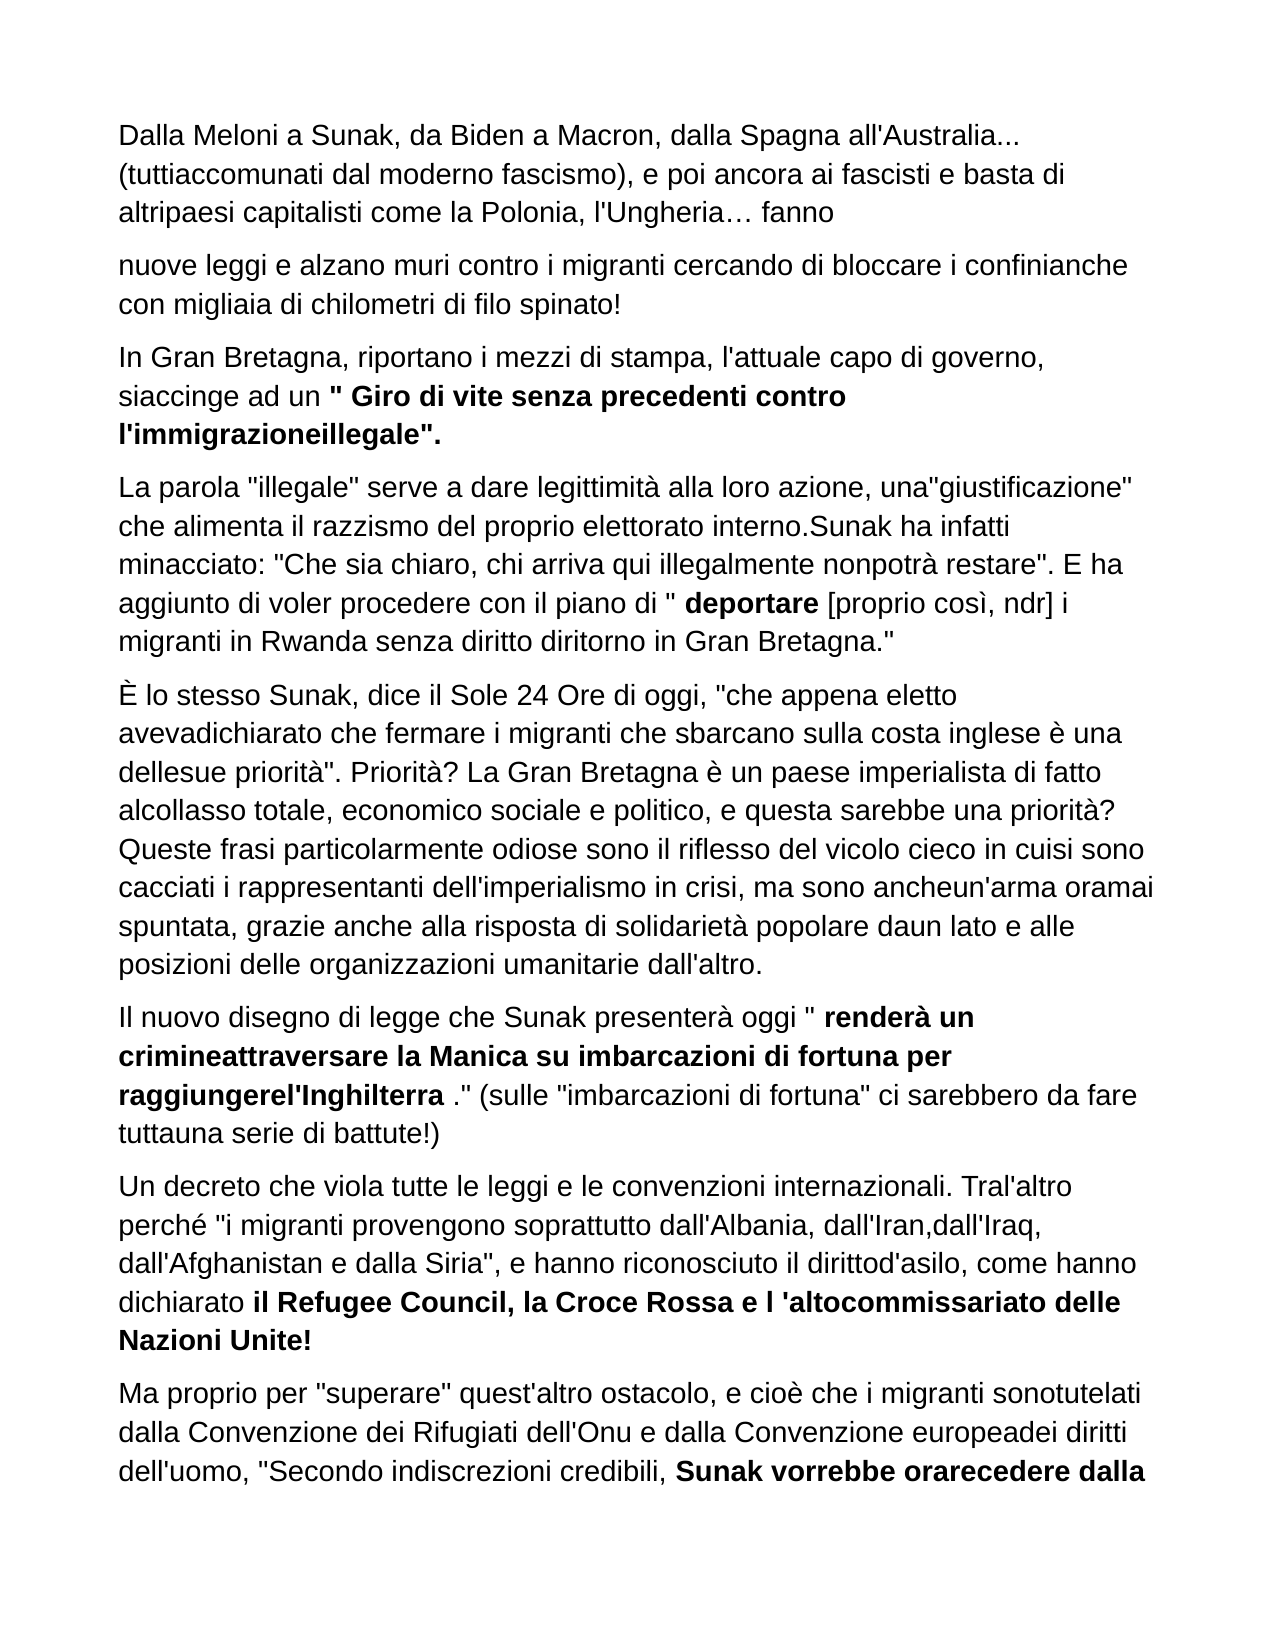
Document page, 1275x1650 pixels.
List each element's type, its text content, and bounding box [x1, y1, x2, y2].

text La parola "illegale" serve a dare legittimità alla loro azione, una"giustificazione" che alimenta il razzismo del proprio elettorato interno.Sunak ha infatti minacciato: "Che sia chiaro, chi arriva qui illegalmente nonpotrà restare". E ha aggiunto di voler procedere con il piano di " deportare [proprio così, ndr] i migranti in Rwanda senza diritto diritorno in Gran Bretagna." [118, 470, 1157, 658]
text nuove leggi e alzano muri contro i migranti cercando di bloccare i confinianche con migliaia di chilometri di filo spinato! [118, 248, 1157, 320]
text Il nuovo disegno di legge che Sunak presenterà oggi " renderà un crimineattraversare la Manica su imbarcazioni di fortuna per raggiungerel'Inghilterra ." (sulle "imbarcazioni di fortuna" ci sarebbero da fare tuttauna serie di battute!) [118, 1000, 1157, 1149]
text In Gran Bretagna, riportano i mezzi di stampa, l'attuale capo di governo, siaccinge ad un " Giro di vite senza precedenti contro l'immigrazioneillegale". [118, 340, 1157, 451]
text Dalla Meloni a Sunak, da Biden a Macron, dalla Spagna all'Australia... (tuttiaccomunati dal moderno fascismo), e poi ancora ai fascisti e basta di altripaesi capitalisti come la Polonia, l'Ungheria… fanno [118, 118, 1157, 229]
text Un decreto che viola tutte le leggi e le convenzioni internazionali. Tral'altro perché "i migranti provengono soprattutto dall'Albania, dall'Iran,dall'Iraq, dall'Afghanistan e dalla Siria", e hanno riconosciuto il dirittod'asilo, come hanno dichiarato il Refugee Council, la Croce Rossa e l 'altocommissariato delle Nazioni Unite! [118, 1169, 1157, 1357]
text È lo stesso Sunak, dice il Sole 24 Ore di oggi, "che appena eletto avevadichiarato che fermare i migranti che sbarcano sulla costa inglese è una dellesue priorità". Priorità? La Gran Bretagna è un paese imperialista di fatto alcollasso totale, economico sociale e politico, e questa sarebbe una priorità?Queste frasi particolarmente odiose sono il riflesso del vicolo cieco in cuisi sono cacciati i rappresentanti dell'imperialismo in crisi, ma sono ancheun'arma oramai spuntata, grazie anche alla risposta di solidarietà popolare daun lato e alle posizioni delle organizzazioni umanitarie dall'altro. [118, 677, 1157, 981]
text Ma proprio per "superare" quest'altro ostacolo, e cioè che i migranti sonotutelati dalla Convenzione dei Rifugiati dell'Onu e dalla Convenzione europeadei diritti dell'uomo, "Secondo indiscrezioni credibili, Sunak vorrebbe orarecedere dalla [118, 1376, 1157, 1487]
